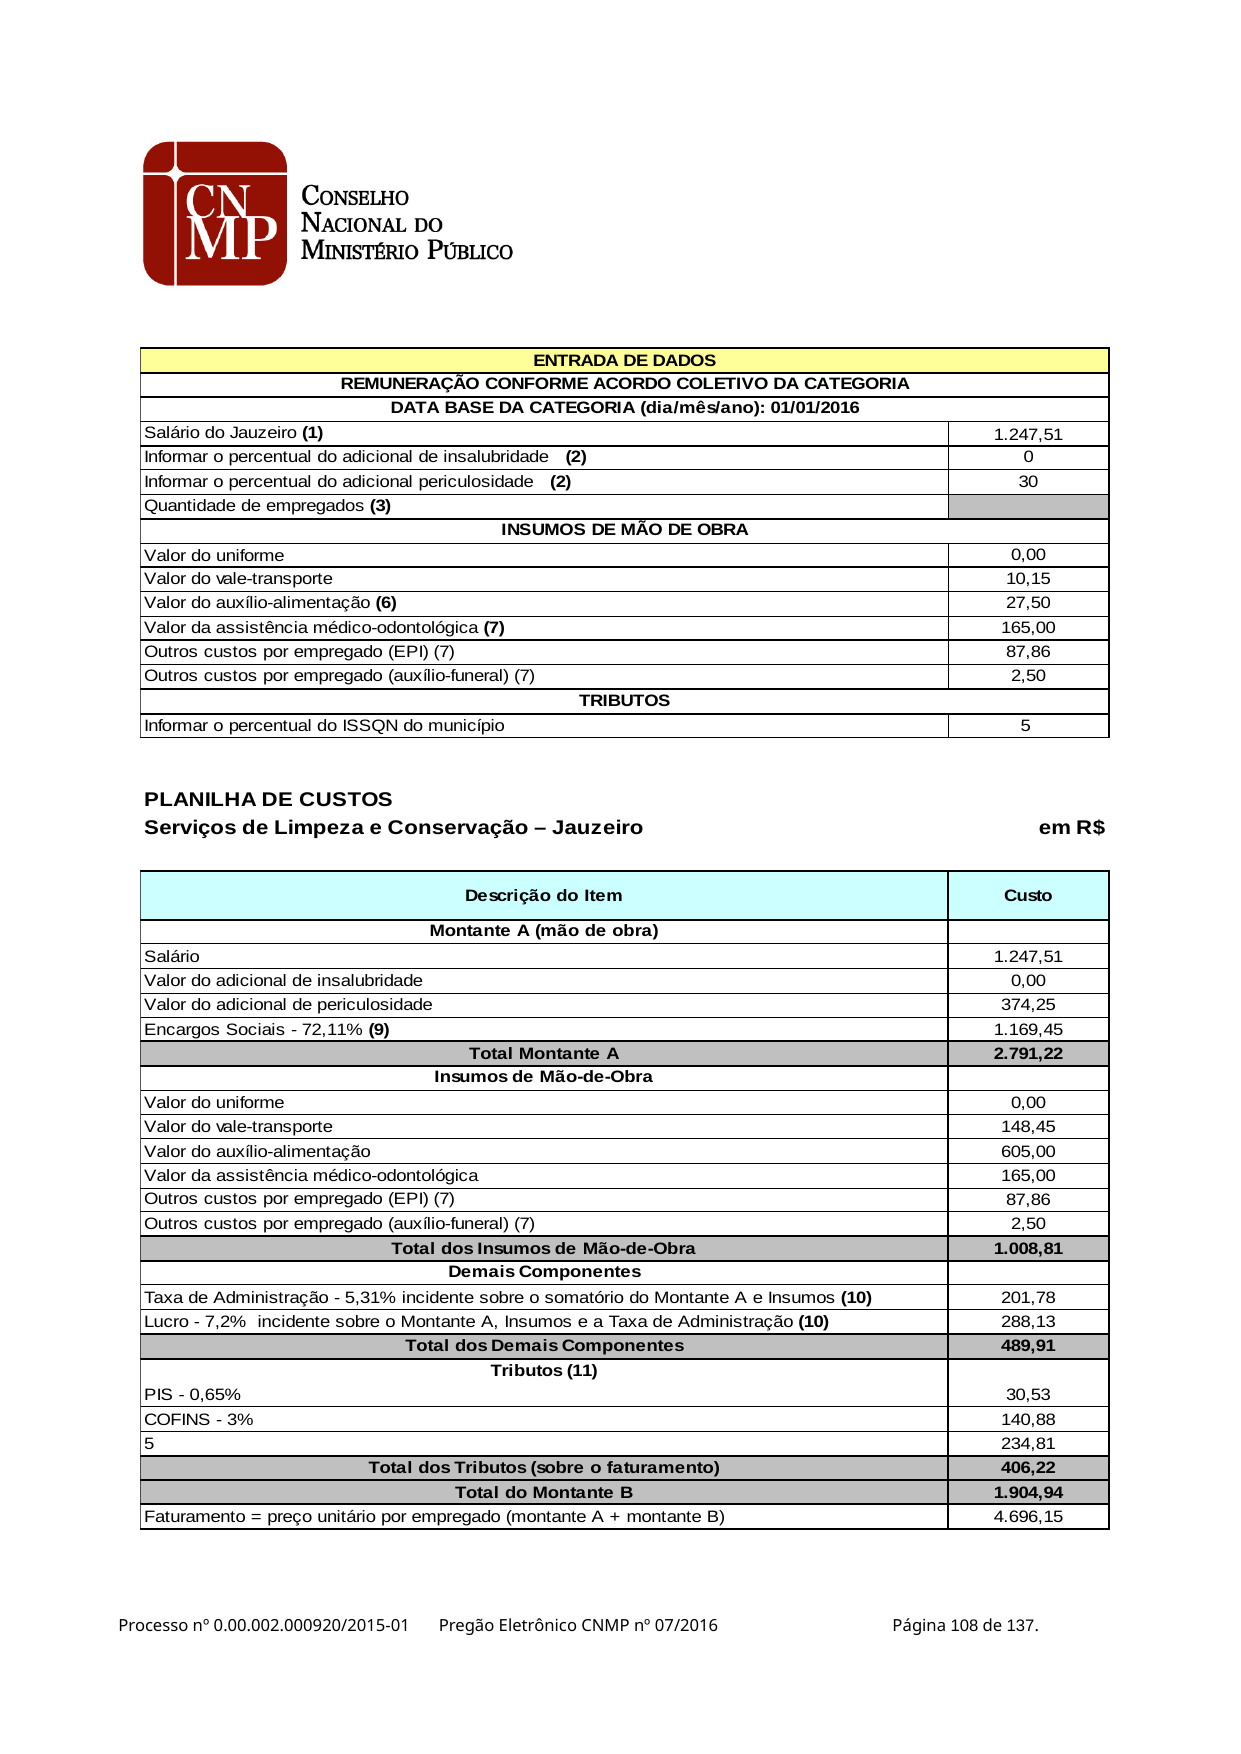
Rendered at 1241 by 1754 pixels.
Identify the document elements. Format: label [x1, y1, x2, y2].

picture [118, 118, 529, 308]
